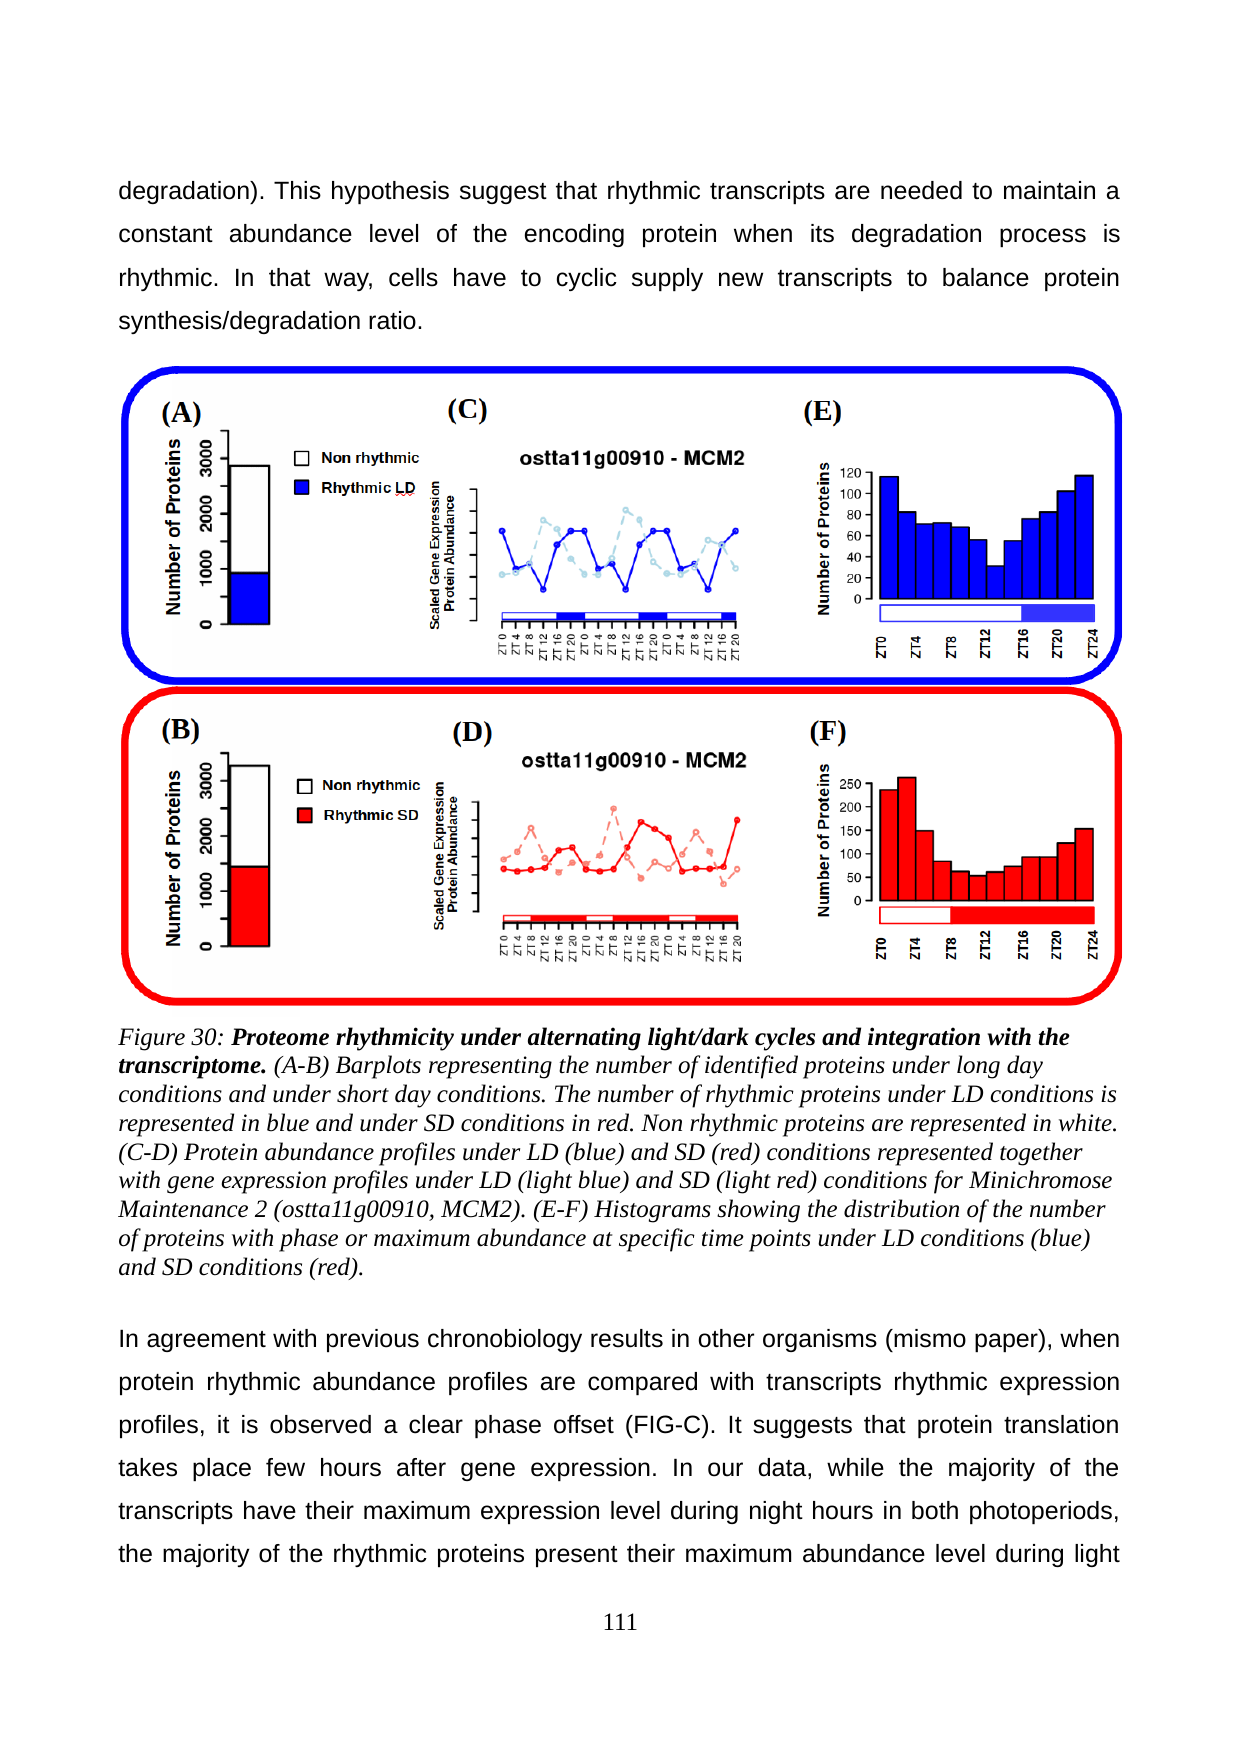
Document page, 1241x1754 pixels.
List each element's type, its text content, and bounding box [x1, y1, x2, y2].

text degradation). This hypothesis suggest that rhythmic transcripts are needed to maintain a constant abundance level of the encoding protein when its degradation process is rhythmic. In that way, cells have to cyclic supply new transcripts to balance protein synthesis/degradation ratio. [118, 176, 1122, 334]
text Figure 30: Proteome rhythmicity under alternating light/dark cycles and integration with the transcriptome. (A-B) Barplots representing the number of identified proteins under long day conditions and under short day conditions. The number of rhythmic proteins under LD conditions is represented in blue and under SD conditions in red. Non rhythmic proteins are represented in white. (C-D) Protein abundance profiles under LD (blue) and SD (red) conditions represented together with gene expression profiles under LD (light blue) and SD (light red) conditions for Minichromose Maintenance 2 (ostta11g00910, MCM2). (E-F) Histograms showing the distribution of the number of proteins with phase or maximum abundance at specific time points under LD conditions (blue) and SD conditions (red). [118, 1022, 1122, 1280]
picture [118, 363, 1123, 1022]
text In agreement with previous chronobiology results in other organisms (mismo paper), when protein rhythmic abundance profiles are compared with transcripts rhythmic expression profiles, it is observed a clear phase offset (FIG-C). It suggests that protein translation takes place few hours after gene expression. In our data, while the majority of the transcripts have their maximum expression level during night hours in both photoperiods, the majority of the rhythmic proteins present their maximum abundance level during light [118, 1324, 1122, 1568]
